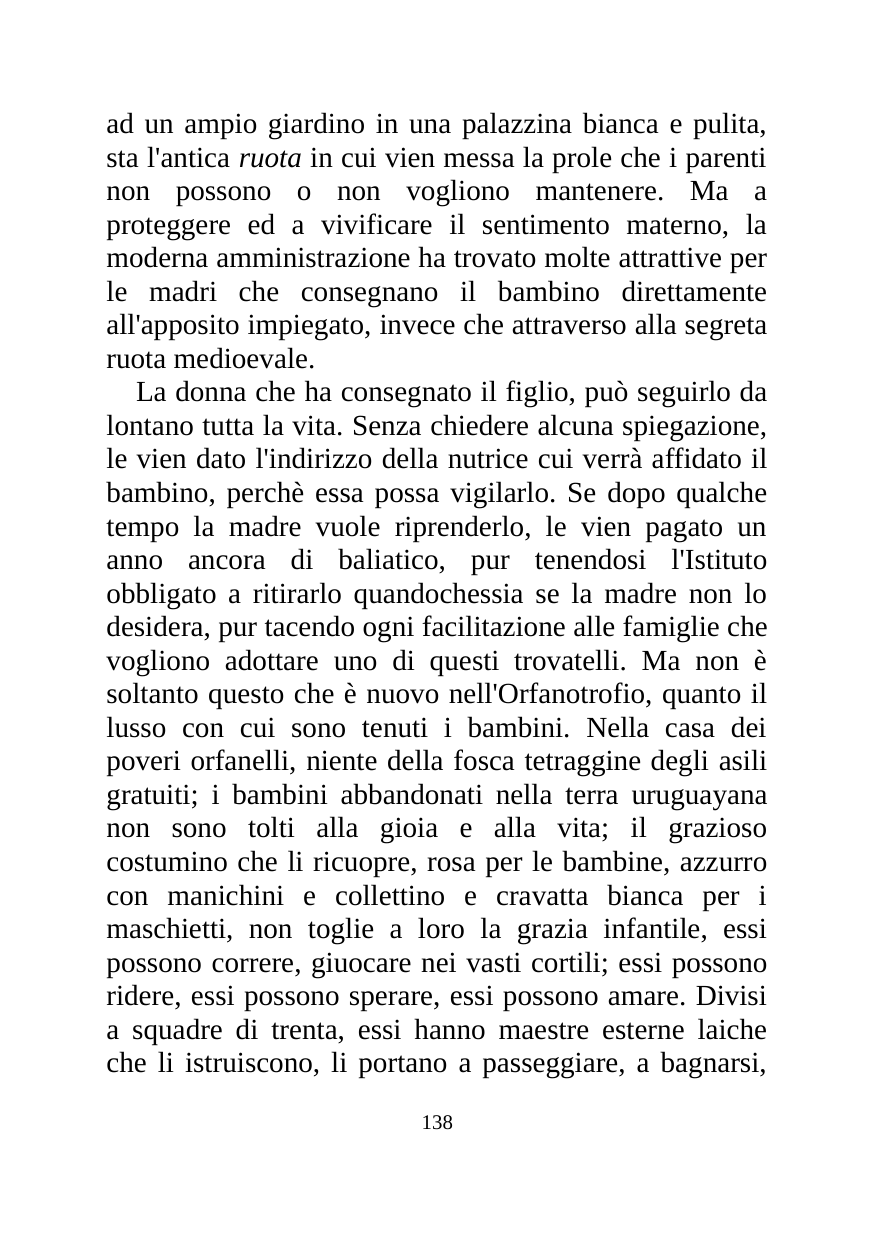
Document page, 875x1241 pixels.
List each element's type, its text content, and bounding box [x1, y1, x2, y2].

text ad un ampio giardino in una palazzina bianca e pulita, sta l'antica ruota in cui vien messa la prole che i parenti non possono o non vogliono mantenere. Ma a proteggere ed a vivificare il sentimento materno, la moderna amministrazione ha trovato molte attrattive per le madri che consegnano il bambino direttamente all'apposito impiegato, invece che attraverso alla segreta ruota medioevale. [106, 106, 768, 374]
text La donna che ha consegnato il figlio, può seguirlo da lontano tutta la vita. Senza chiedere alcuna spiegazione, le vien dato l'indirizzo della nutrice cui verrà affidato il bambino, perchè essa possa vigilarlo. Se dopo qualche tempo la madre vuole riprenderlo, le vien pagato un anno ancora di baliatico, pur tenendosi l'Istituto obbligato a ritirarlo quandochessia se la madre non lo desidera, pur tacendo ogni facilitazione alle famiglie che vogliono adottare uno di questi trovatelli. Ma non è soltanto questo che è nuovo nell'Orfanotrofio, quanto il lusso con cui sono tenuti i bambini. Nella casa dei poveri orfanelli, niente della fosca tetraggine degli asili gratuiti; i bambini abbandonati nella terra uruguayana non sono tolti alla gioia e alla vita; il grazioso costumino che li ricuopre, rosa per le bambine, azzurro con manichini e collettino e cravatta bianca per i maschietti, non toglie a loro la grazia infantile, essi possono correre, giuocare nei vasti cortili; essi possono ridere, essi possono sperare, essi possono amare. Divisi a squadre di trenta, essi hanno maestre esterne laiche che li istruiscono, li portano a passeggiare, a bagnarsi, [106, 374, 768, 1079]
